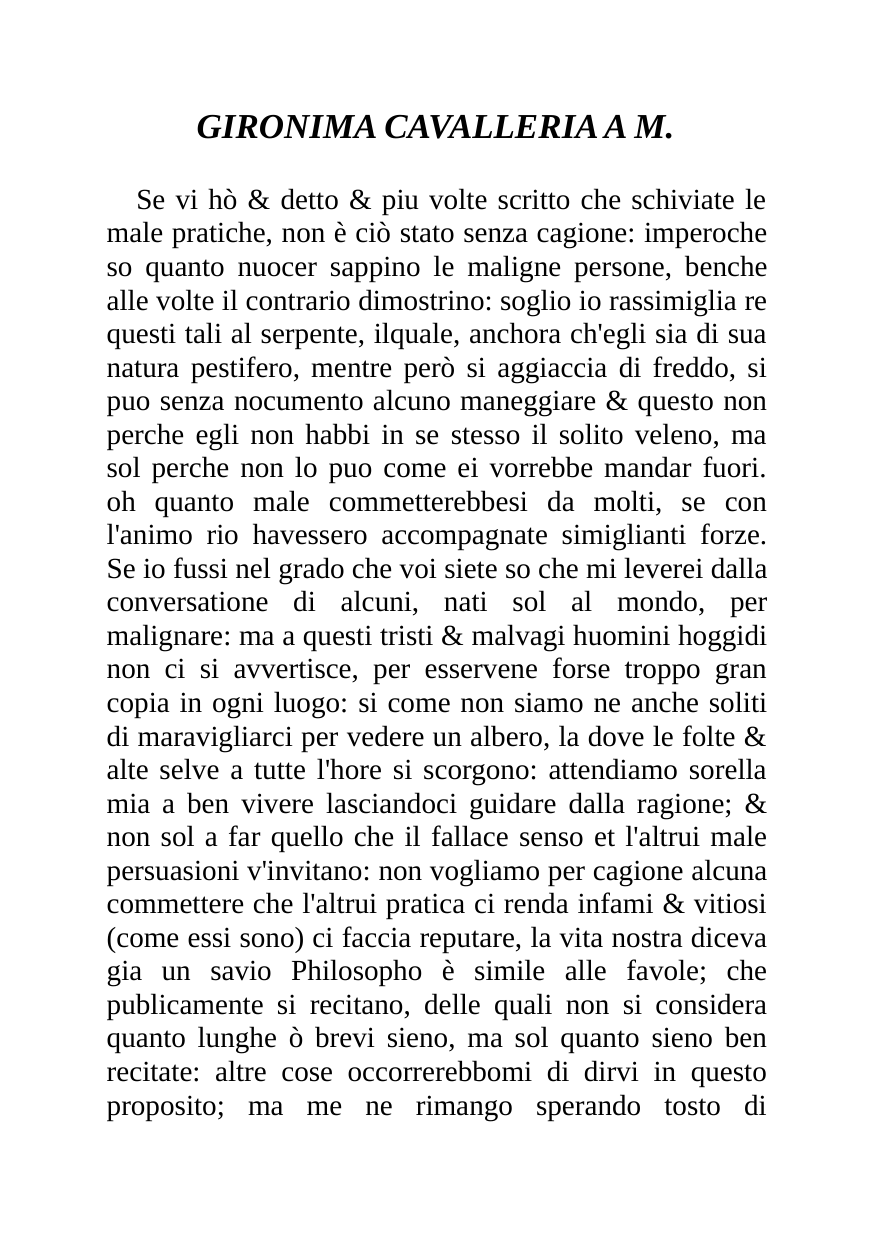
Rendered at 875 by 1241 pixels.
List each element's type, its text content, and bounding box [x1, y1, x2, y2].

subtitle GIRONIMA CAVALLERIA A M. [106, 106, 768, 147]
text Se vi hò & detto & piu volte scritto che schiviate le male pratiche, non è ciò stato senza cagione: imperoche so quanto nuocer sappino le maligne persone, benche alle volte il contrario dimostrino: soglio io rassimiglia re questi tali al serpente, ilquale, anchora ch'egli sia di sua natura pestifero, mentre però si aggiaccia di freddo, si puo senza nocumento alcuno maneggiare & questo non perche egli non habbi in se stesso il solito veleno, ma sol perche non lo puo come ei vorrebbe mandar fuori. oh quanto male commetterebbesi da molti, se con l'animo rio havessero accompagnate simiglianti forze. Se io fussi nel grado che voi siete so che mi leverei dalla conversatione di alcuni, nati sol al mondo, per malignare: ma a questi tristi & malvagi huomini hoggidi non ci si avvertisce, per esservene forse troppo gran copia in ogni luogo: si come non siamo ne anche soliti di maravigliarci per vedere un albero, la dove le folte & alte selve a tutte l'hore si scorgono: attendiamo sorella mia a ben vivere lasciandoci guidare dalla ragione; & non sol a far quello che il fallace senso et l'altrui male persuasioni v'invitano: non vogliamo per cagione alcuna commettere che l'altrui pratica ci renda infami & vitiosi (come essi sono) ci faccia reputare, la vita nostra diceva gia un savio Philosopho è simile alle favole; che publicamente si recitano, delle quali non si considera quanto lunghe ò brevi sieno, ma sol quanto sieno ben recitate: altre cose occorrerebbomi di dirvi in questo proposito; ma me ne rimango sperando tosto di [106, 182, 768, 1121]
